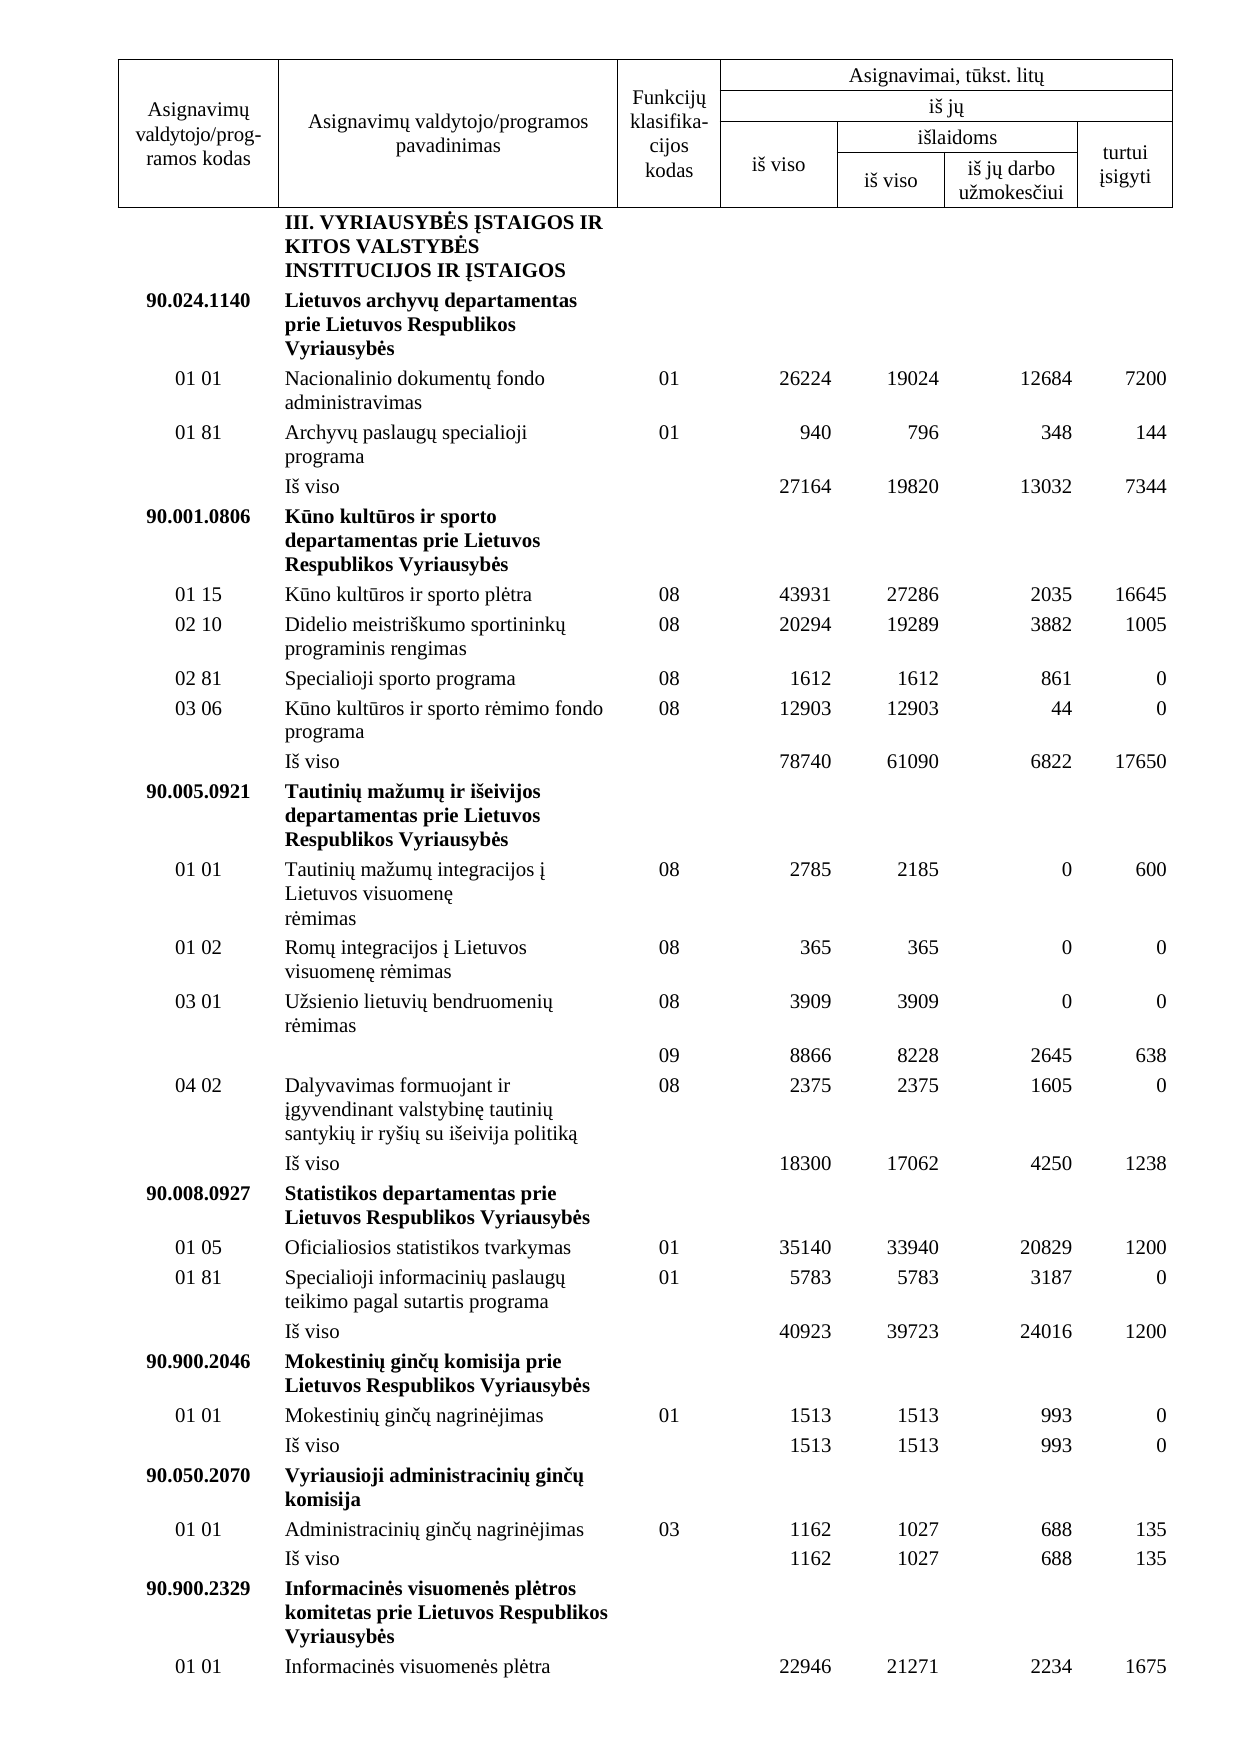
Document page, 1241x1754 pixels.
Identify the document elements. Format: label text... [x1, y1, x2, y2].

table_cell 688 [945, 1544, 1078, 1573]
table_cell 40923 [720, 1316, 837, 1346]
table_cell 26224 [720, 363, 837, 417]
table_cell 1027 [837, 1544, 944, 1573]
table_cell 4250 [945, 1148, 1078, 1178]
table_cell 3909 [720, 986, 837, 1040]
table_cell 1513 [837, 1400, 944, 1430]
table_cell 02 10 [118, 609, 278, 663]
table_cell [720, 501, 837, 579]
table_cell [279, 1040, 618, 1070]
table_cell [837, 776, 944, 854]
table_cell 24016 [945, 1316, 1078, 1346]
table_cell 1605 [945, 1070, 1078, 1148]
table_cell 2645 [945, 1040, 1078, 1070]
table_cell 7344 [1078, 471, 1172, 501]
table_cell 01 [618, 1232, 720, 1262]
table_header Asignavimai, tūkst. litų [721, 60, 1172, 90]
table_cell iš jų [721, 91, 1172, 121]
table_cell 01 02 [118, 933, 278, 986]
table_cell [1078, 501, 1172, 579]
table_cell 90.900.2329 [118, 1573, 278, 1651]
table_cell 1162 [720, 1514, 837, 1543]
table_cell [945, 1460, 1078, 1513]
table_cell 348 [945, 417, 1078, 471]
table_cell 861 [945, 663, 1078, 692]
table_cell 1200 [1078, 1232, 1172, 1262]
table_cell Iš viso [279, 471, 618, 501]
table_cell iš viso [838, 153, 944, 207]
table_cell Statistikos departamentas prie Lietuvos Respublikos Vyriausybės [279, 1178, 618, 1232]
table_cell 17062 [837, 1148, 944, 1178]
table_cell [837, 1573, 944, 1651]
table_cell 08 [618, 579, 720, 609]
table_cell 44 [945, 693, 1078, 746]
table_cell 1612 [837, 663, 944, 692]
table_cell [618, 208, 720, 285]
table_cell 19024 [837, 363, 944, 417]
table_cell 8866 [720, 1040, 837, 1070]
table_cell Iš viso [279, 1316, 618, 1346]
table_cell [720, 285, 837, 363]
table_cell 796 [837, 417, 944, 471]
table_cell [720, 1460, 837, 1513]
table_cell 08 [618, 1070, 720, 1148]
table_cell 01 01 [118, 363, 278, 417]
table_cell 0 [1078, 986, 1172, 1040]
table_cell 1513 [720, 1400, 837, 1430]
table_cell [837, 1346, 944, 1400]
table_cell 01 [618, 1262, 720, 1316]
table_cell 08 [618, 933, 720, 986]
table_cell Romų integracijos į Lietuvos visuomenę rėmimas [279, 933, 618, 986]
table_cell [1078, 285, 1172, 363]
table_cell [118, 1544, 278, 1573]
table_cell Užsienio lietuvių bendruomenių rėmimas [279, 986, 618, 1040]
table_cell 21271 [837, 1651, 944, 1681]
table_cell Iš viso [279, 1148, 618, 1178]
table_cell [118, 746, 278, 776]
table_cell 08 [618, 609, 720, 663]
table_header Asignavimų valdytojo/programos pavadinimas [279, 60, 617, 207]
table_cell 01 [618, 417, 720, 471]
table_cell Iš viso [279, 1544, 618, 1573]
table_cell 144 [1078, 417, 1172, 471]
table_cell turtui įsigyti [1078, 122, 1172, 207]
table_cell [618, 1316, 720, 1346]
table_cell 993 [945, 1400, 1078, 1430]
table_cell iš jų darbo užmokesčiui [945, 153, 1077, 207]
table_cell 01 05 [118, 1232, 278, 1262]
table_cell [618, 1148, 720, 1178]
table_cell 01 [618, 1400, 720, 1430]
table_cell 01 81 [118, 1262, 278, 1316]
table_cell [618, 471, 720, 501]
table_cell 1162 [720, 1544, 837, 1573]
table_cell [837, 1178, 944, 1232]
table_cell Specialioji sporto programa [279, 663, 618, 692]
table_cell 39723 [837, 1316, 944, 1346]
table_cell 2035 [945, 579, 1078, 609]
table_cell 3187 [945, 1262, 1078, 1316]
table_cell 19289 [837, 609, 944, 663]
table_cell 0 [945, 854, 1078, 932]
table_cell 01 01 [118, 1651, 278, 1681]
table_cell 0 [1078, 693, 1172, 746]
table_cell 19820 [837, 471, 944, 501]
table_cell 2375 [720, 1070, 837, 1148]
table_cell 16645 [1078, 579, 1172, 609]
table_cell [118, 1430, 278, 1459]
table_cell [1078, 1573, 1172, 1651]
table_cell [837, 501, 944, 579]
table_cell [1078, 1178, 1172, 1232]
table_cell 08 [618, 854, 720, 932]
table_cell [945, 1573, 1078, 1651]
table_cell Administracinių ginčų nagrinėjimas [279, 1514, 618, 1543]
table_cell 01 15 [118, 579, 278, 609]
table_cell 43931 [720, 579, 837, 609]
table_cell 8228 [837, 1040, 944, 1070]
table_cell 3909 [837, 986, 944, 1040]
table_cell 2234 [945, 1651, 1078, 1681]
table_cell [618, 1544, 720, 1573]
table_cell 6822 [945, 746, 1078, 776]
table_cell [720, 776, 837, 854]
table_cell 61090 [837, 746, 944, 776]
table_cell 90.024.1140 [118, 285, 278, 363]
table_cell 688 [945, 1514, 1078, 1543]
table_cell 0 [1078, 1400, 1172, 1430]
table_cell Tautinių mažumų ir išeivijos departamentas prie Lietuvos Respublikos Vyriausybės [279, 776, 618, 854]
table_cell 90.005.0921 [118, 776, 278, 854]
table_cell 600 [1078, 854, 1172, 932]
table_cell 3882 [945, 609, 1078, 663]
table_cell 12684 [945, 363, 1078, 417]
table_cell 365 [720, 933, 837, 986]
table_cell 03 06 [118, 693, 278, 746]
table_cell 18300 [720, 1148, 837, 1178]
table_cell 1005 [1078, 609, 1172, 663]
table_cell Mokestinių ginčų komisija prie Lietuvos Respublikos Vyriausybės [279, 1346, 618, 1400]
table_cell 08 [618, 986, 720, 1040]
table_cell [720, 1573, 837, 1651]
table_cell [618, 746, 720, 776]
table_cell [118, 208, 278, 285]
table_cell Nacionalinio dokumentų fondo administravimas [279, 363, 618, 417]
table_cell 27286 [837, 579, 944, 609]
table_cell 5783 [837, 1262, 944, 1316]
table_cell Kūno kultūros ir sporto departamentas prie Lietuvos Respublikos Vyriausybės [279, 501, 618, 579]
table_cell 365 [837, 933, 944, 986]
table_cell [720, 1178, 837, 1232]
table_cell 08 [618, 693, 720, 746]
table_cell [1078, 776, 1172, 854]
table_cell 1027 [837, 1514, 944, 1543]
table_cell Tautinių mažumų integracijos į Lietuvos visuomenę rėmimas [279, 854, 618, 932]
table_cell 01 01 [118, 854, 278, 932]
table_cell 7200 [1078, 363, 1172, 417]
table_cell [618, 285, 720, 363]
table_cell 01 [618, 363, 720, 417]
table_cell [618, 1430, 720, 1459]
table_cell 03 [618, 1514, 720, 1543]
table_cell [618, 1651, 720, 1681]
table_cell Kūno kultūros ir sporto plėtra [279, 579, 618, 609]
table_cell 135 [1078, 1544, 1172, 1573]
table_cell 0 [945, 986, 1078, 1040]
table_cell Kūno kultūros ir sporto rėmimo fondo programa [279, 693, 618, 746]
table_cell 2375 [837, 1070, 944, 1148]
table_cell 638 [1078, 1040, 1172, 1070]
table_cell [618, 776, 720, 854]
table_cell [945, 1346, 1078, 1400]
table_cell iš viso [721, 122, 837, 207]
table_cell [945, 501, 1078, 579]
table_cell Dalyvavimas formuojant ir įgyvendinant valstybinę tautinių santykių ir ryšių su išeivija politiką [279, 1070, 618, 1148]
table_cell Informacinės visuomenės plėtra [279, 1651, 618, 1681]
table_cell 78740 [720, 746, 837, 776]
table_cell [118, 1148, 278, 1178]
table_cell 12903 [720, 693, 837, 746]
table_cell 20829 [945, 1232, 1078, 1262]
table_cell 1675 [1078, 1651, 1172, 1681]
table_cell [837, 1460, 944, 1513]
table_cell 1612 [720, 663, 837, 692]
table_cell 35140 [720, 1232, 837, 1262]
table_cell [618, 1573, 720, 1651]
table_cell [837, 208, 944, 285]
table_cell [118, 1316, 278, 1346]
table_cell 90.050.2070 [118, 1460, 278, 1513]
table_cell 0 [1078, 1070, 1172, 1148]
table_cell 90.001.0806 [118, 501, 278, 579]
table_cell Didelio meistriškumo sportininkų programinis rengimas [279, 609, 618, 663]
table_cell 02 81 [118, 663, 278, 692]
table_cell [1078, 208, 1172, 285]
table_cell [945, 208, 1078, 285]
table_cell Iš viso [279, 746, 618, 776]
table_cell [618, 501, 720, 579]
table_cell 2785 [720, 854, 837, 932]
table_cell Mokestinių ginčų nagrinėjimas [279, 1400, 618, 1430]
table_cell 03 01 [118, 986, 278, 1040]
table_cell 01 01 [118, 1400, 278, 1430]
table_cell 993 [945, 1430, 1078, 1459]
table_cell [945, 776, 1078, 854]
table_cell 940 [720, 417, 837, 471]
table_cell [618, 1460, 720, 1513]
table_cell 17650 [1078, 746, 1172, 776]
table_cell 135 [1078, 1514, 1172, 1543]
table_cell Iš viso [279, 1430, 618, 1459]
table_cell 01 81 [118, 417, 278, 471]
table_cell [618, 1178, 720, 1232]
table_cell [945, 285, 1078, 363]
table_cell 0 [1078, 1430, 1172, 1459]
table_cell Archyvų paslaugų specialioji programa [279, 417, 618, 471]
table_cell 2185 [837, 854, 944, 932]
table_cell 33940 [837, 1232, 944, 1262]
table_cell 0 [1078, 663, 1172, 692]
table_cell 0 [945, 933, 1078, 986]
table_header Funkcijų klasifika-cijos kodas [618, 60, 720, 207]
table_cell [945, 1178, 1078, 1232]
table_cell [118, 1040, 278, 1070]
table_cell [720, 208, 837, 285]
table_header Asignavimų valdytojo/prog-ramos kodas [119, 60, 278, 207]
table_cell išlaidoms [838, 122, 1077, 152]
table_cell [720, 1346, 837, 1400]
table_cell [837, 285, 944, 363]
table_cell [1078, 1346, 1172, 1400]
table_cell 1513 [837, 1430, 944, 1459]
table_cell 1513 [720, 1430, 837, 1459]
table_cell 1200 [1078, 1316, 1172, 1346]
table_cell [118, 471, 278, 501]
table_cell 09 [618, 1040, 720, 1070]
table_cell III. VYRIAUSYBĖS ĮSTAIGOS IR KITOS VALSTYBĖS INSTITUCIJOS IR ĮSTAIGOS [279, 208, 618, 285]
table_cell 1238 [1078, 1148, 1172, 1178]
table_cell Oficialiosios statistikos tvarkymas [279, 1232, 618, 1262]
table_cell Informacinės visuomenės plėtros komitetas prie Lietuvos Respublikos Vyriausybės [279, 1573, 618, 1651]
table_cell [1078, 1460, 1172, 1513]
table_cell 20294 [720, 609, 837, 663]
table_cell 90.008.0927 [118, 1178, 278, 1232]
table_cell 04 02 [118, 1070, 278, 1148]
table_cell 22946 [720, 1651, 837, 1681]
table_cell 08 [618, 663, 720, 692]
table_cell Specialioji informacinių paslaugų teikimo pagal sutartis programa [279, 1262, 618, 1316]
table_cell Vyriausioji administracinių ginčų komisija [279, 1460, 618, 1513]
table_cell 90.900.2046 [118, 1346, 278, 1400]
table_cell 13032 [945, 471, 1078, 501]
table_cell 0 [1078, 933, 1172, 986]
table_cell 5783 [720, 1262, 837, 1316]
table_cell Lietuvos archyvų departamentas prie Lietuvos Respublikos Vyriausybės [279, 285, 618, 363]
table_cell 0 [1078, 1262, 1172, 1316]
table_cell 27164 [720, 471, 837, 501]
table_cell [618, 1346, 720, 1400]
table_cell 01 01 [118, 1514, 278, 1543]
table_cell 12903 [837, 693, 944, 746]
